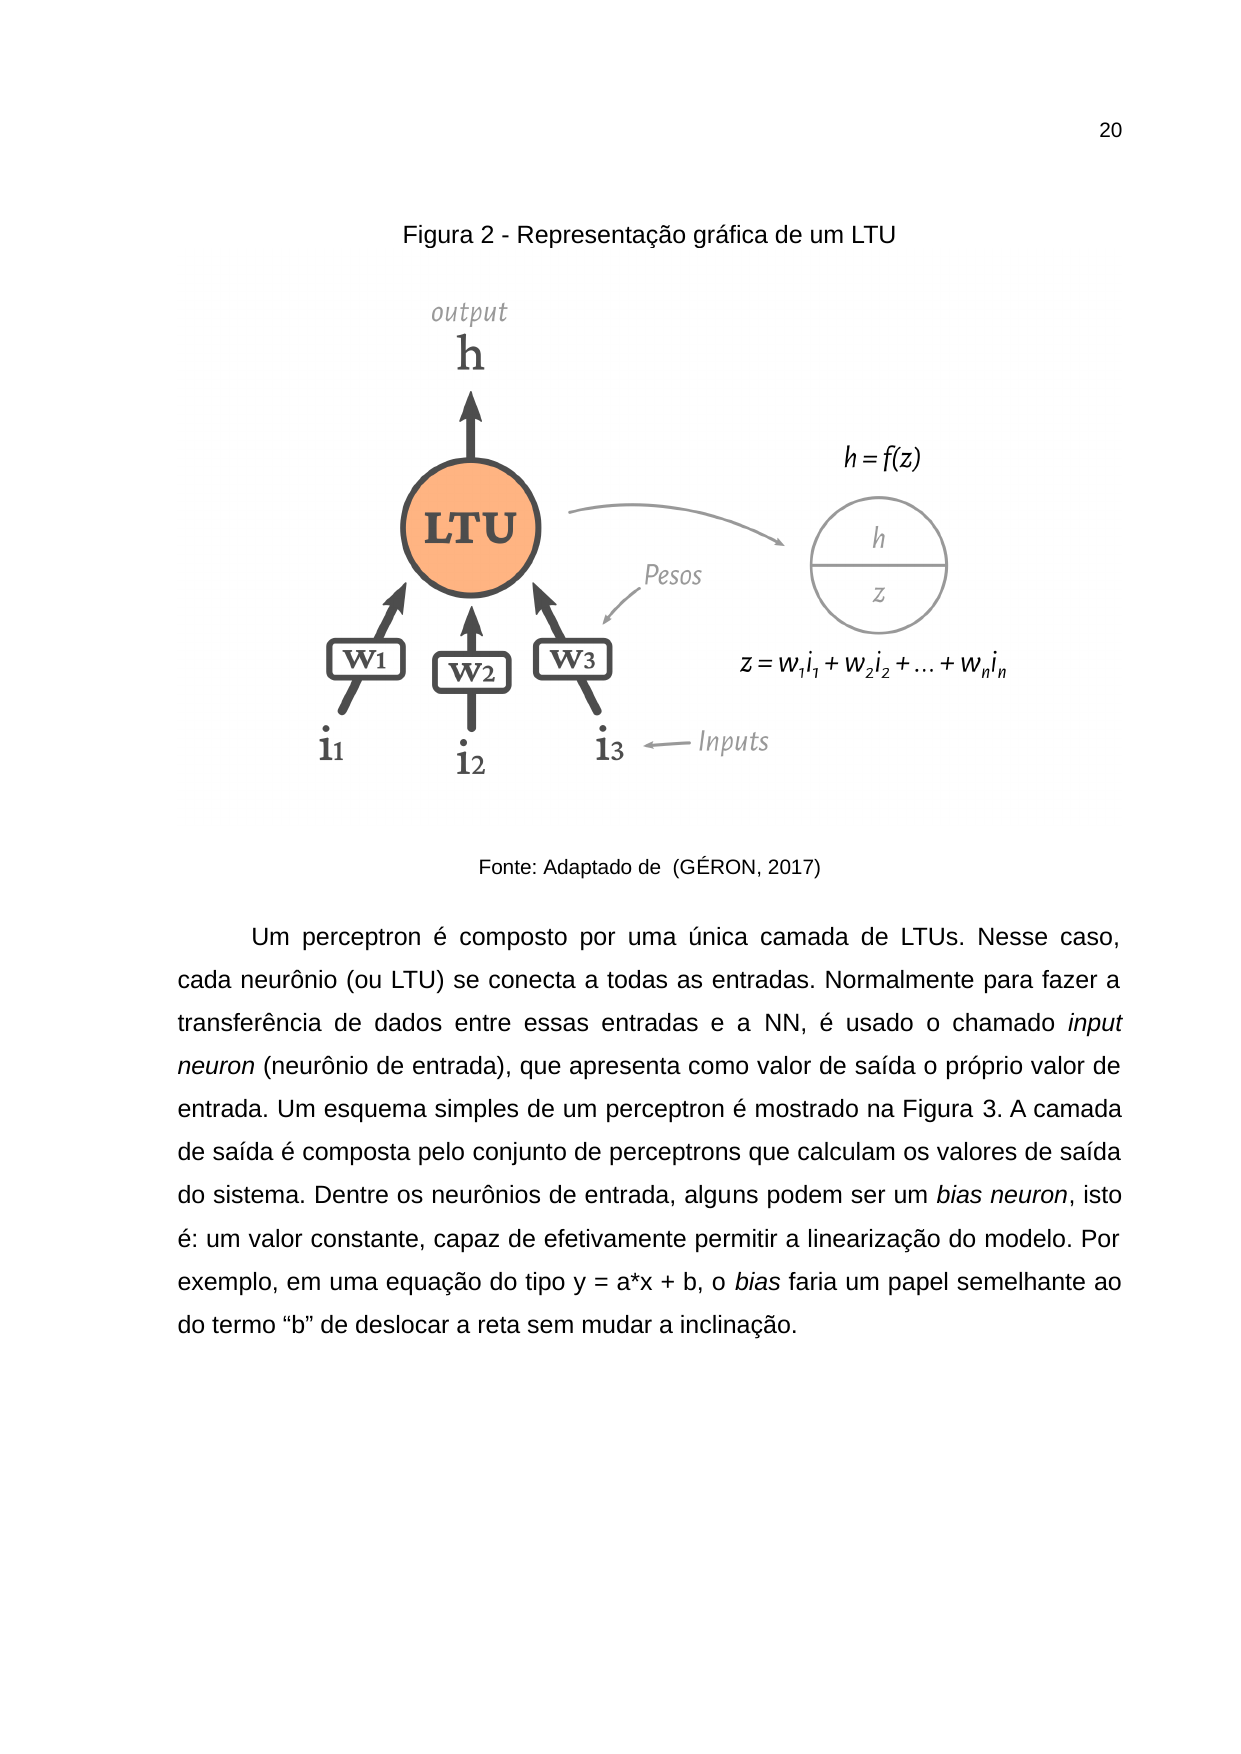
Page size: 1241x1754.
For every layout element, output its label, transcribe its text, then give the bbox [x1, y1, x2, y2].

text Um perceptron é composto por uma única camada de LTUs. Nesse caso, cada neurônio (ou LTU) se conecta a todas as entradas. Normalmente para fazer a transferência de dados entre essas entradas e a NN, é usado o chamado input neuron (neurônio de entrada), que apresenta como valor de saída o próprio valor de entrada. Um esquema simples de um perceptron é mostrado na Figura 3. A camada de saída é composta pelo conjunto de perceptrons que calculam os valores de saída do sistema. Dentre os neurônios de entrada, alguns podem ser um bias neuron, isto é: um valor constante, capaz de efetivamente permitir a linearização do modelo. Por exemplo, em uma equação do tipo y = a*x + b, o bias faria um papel semelhante ao do termo “b” de deslocar a reta sem mudar a inclinação. [177, 922, 1122, 1339]
picture [177, 248, 1123, 826]
text Fonte: Adaptado de (GÉRON, 2017) [177, 855, 1122, 879]
text Figura 2 - Representação gráfica de um LTU [177, 220, 1122, 248]
